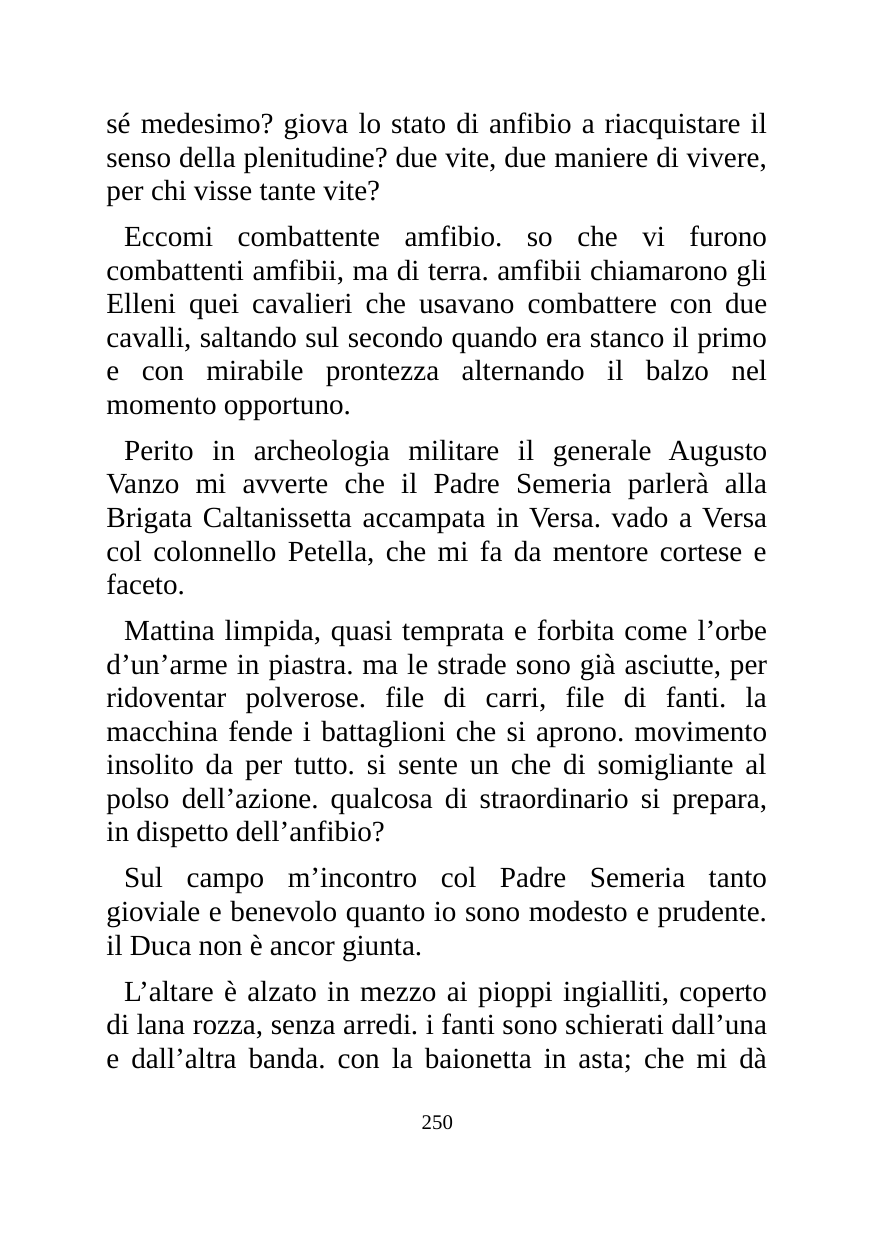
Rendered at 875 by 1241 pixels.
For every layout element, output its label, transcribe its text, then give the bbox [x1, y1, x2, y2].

text L’altare è alzato in mezzo ai pioppi ingialliti, coperto di lana rozza, senza arredi. i fanti sono schierati dall’una e dall’altra banda. con la baionetta in asta; che mi dà [106, 974, 768, 1074]
text Perito in archeologia militare il generale Augusto Vanzo mi avverte che il Padre Semeria parlerà alla Brigata Caltanissetta accampata in Versa. vado a Versa col colonnello Petella, che mi fa da mentore cortese e faceto. [106, 433, 768, 601]
text Mattina limpida, quasi temprata e forbita come l’orbe d’un’arme in piastra. ma le strade sono già asciutte, per ridoventar polverose. file di carri, file di fanti. la macchina fende i battaglioni che si aprono. movimento insolito da per tutto. si sente un che di somigliante al polso dell’azione. qualcosa di straordinario si prepara, in dispetto dell’anfibio? [106, 613, 768, 848]
text sé medesimo? giova lo stato di anfibio a riacquistare il senso della plenitudine? due vite, due maniere di vivere, per chi visse tante vite? [106, 106, 768, 207]
text Sul campo m’incontro col Padre Semeria tanto gioviale e benevolo quanto io sono modesto e prudente. il Duca non è ancor giunta. [106, 861, 768, 961]
text Eccomi combattente amfibio. so che vi furono combattenti amfibii, ma di terra. amfibii chiamarono gli Elleni quei cavalieri che usavano combattere con due cavalli, saltando sul secondo quando era stanco il primo e con mirabile prontezza alternando il balzo nel momento opportuno. [106, 219, 768, 421]
